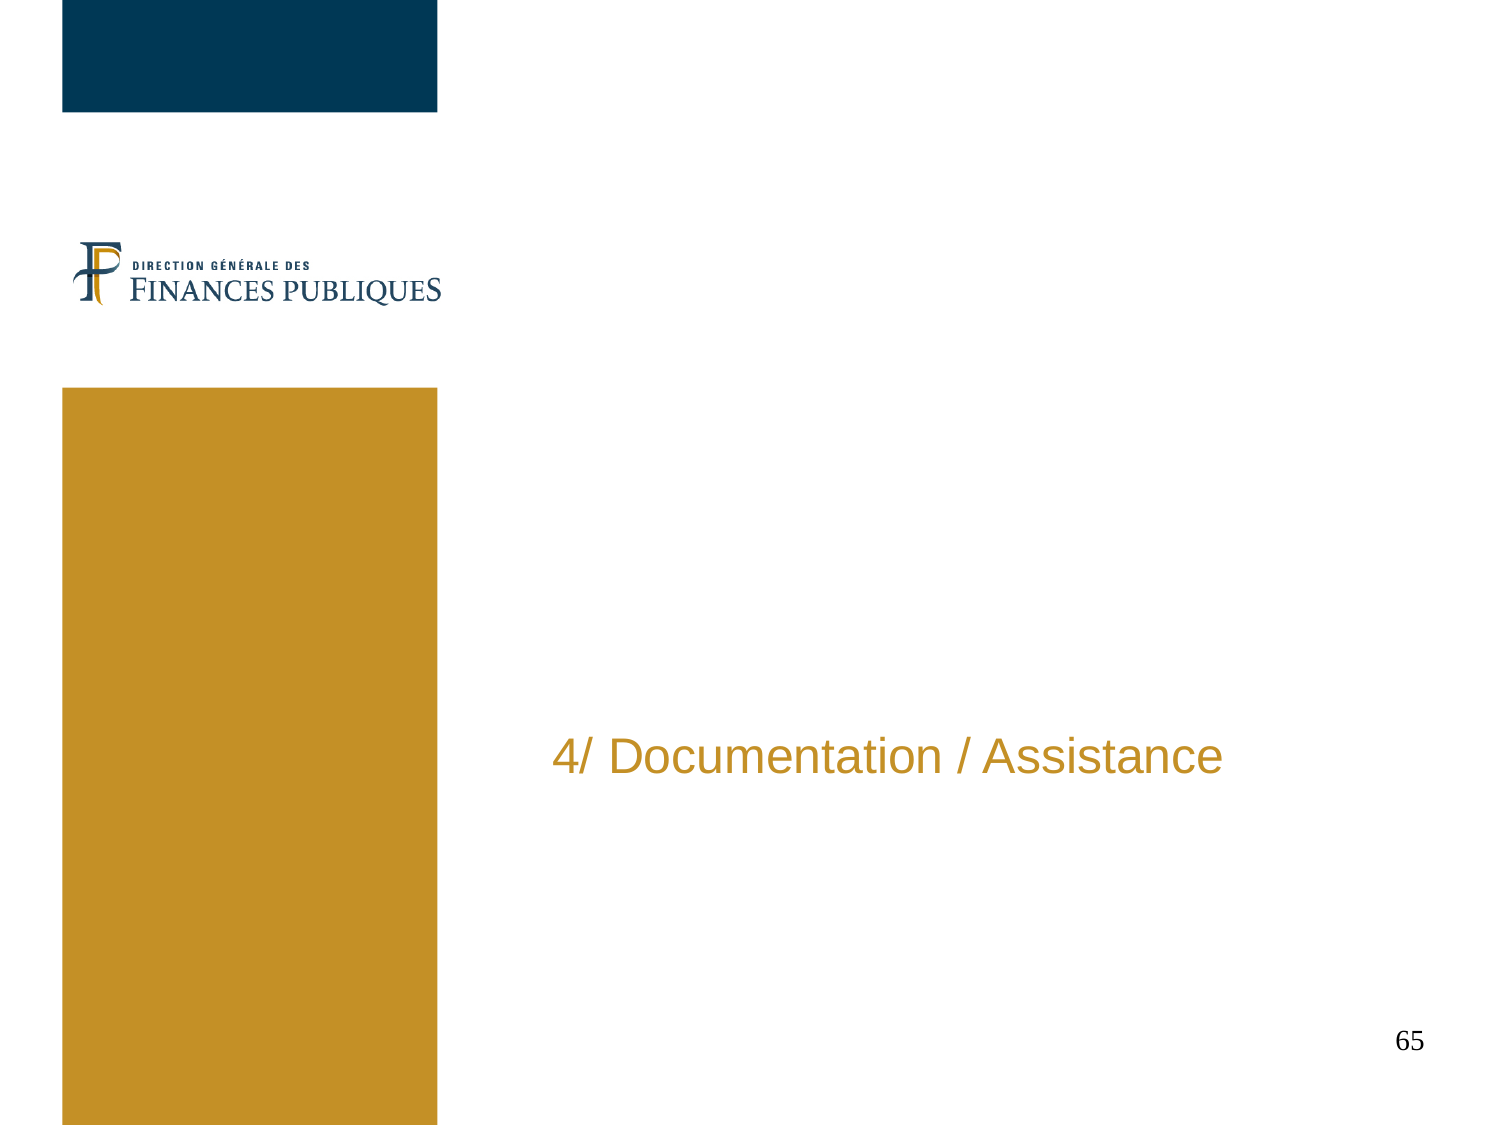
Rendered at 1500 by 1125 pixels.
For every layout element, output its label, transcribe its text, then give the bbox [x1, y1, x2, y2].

title 4/ Documentation / Assistance [537, 648, 1440, 865]
picture [50, 219, 463, 328]
